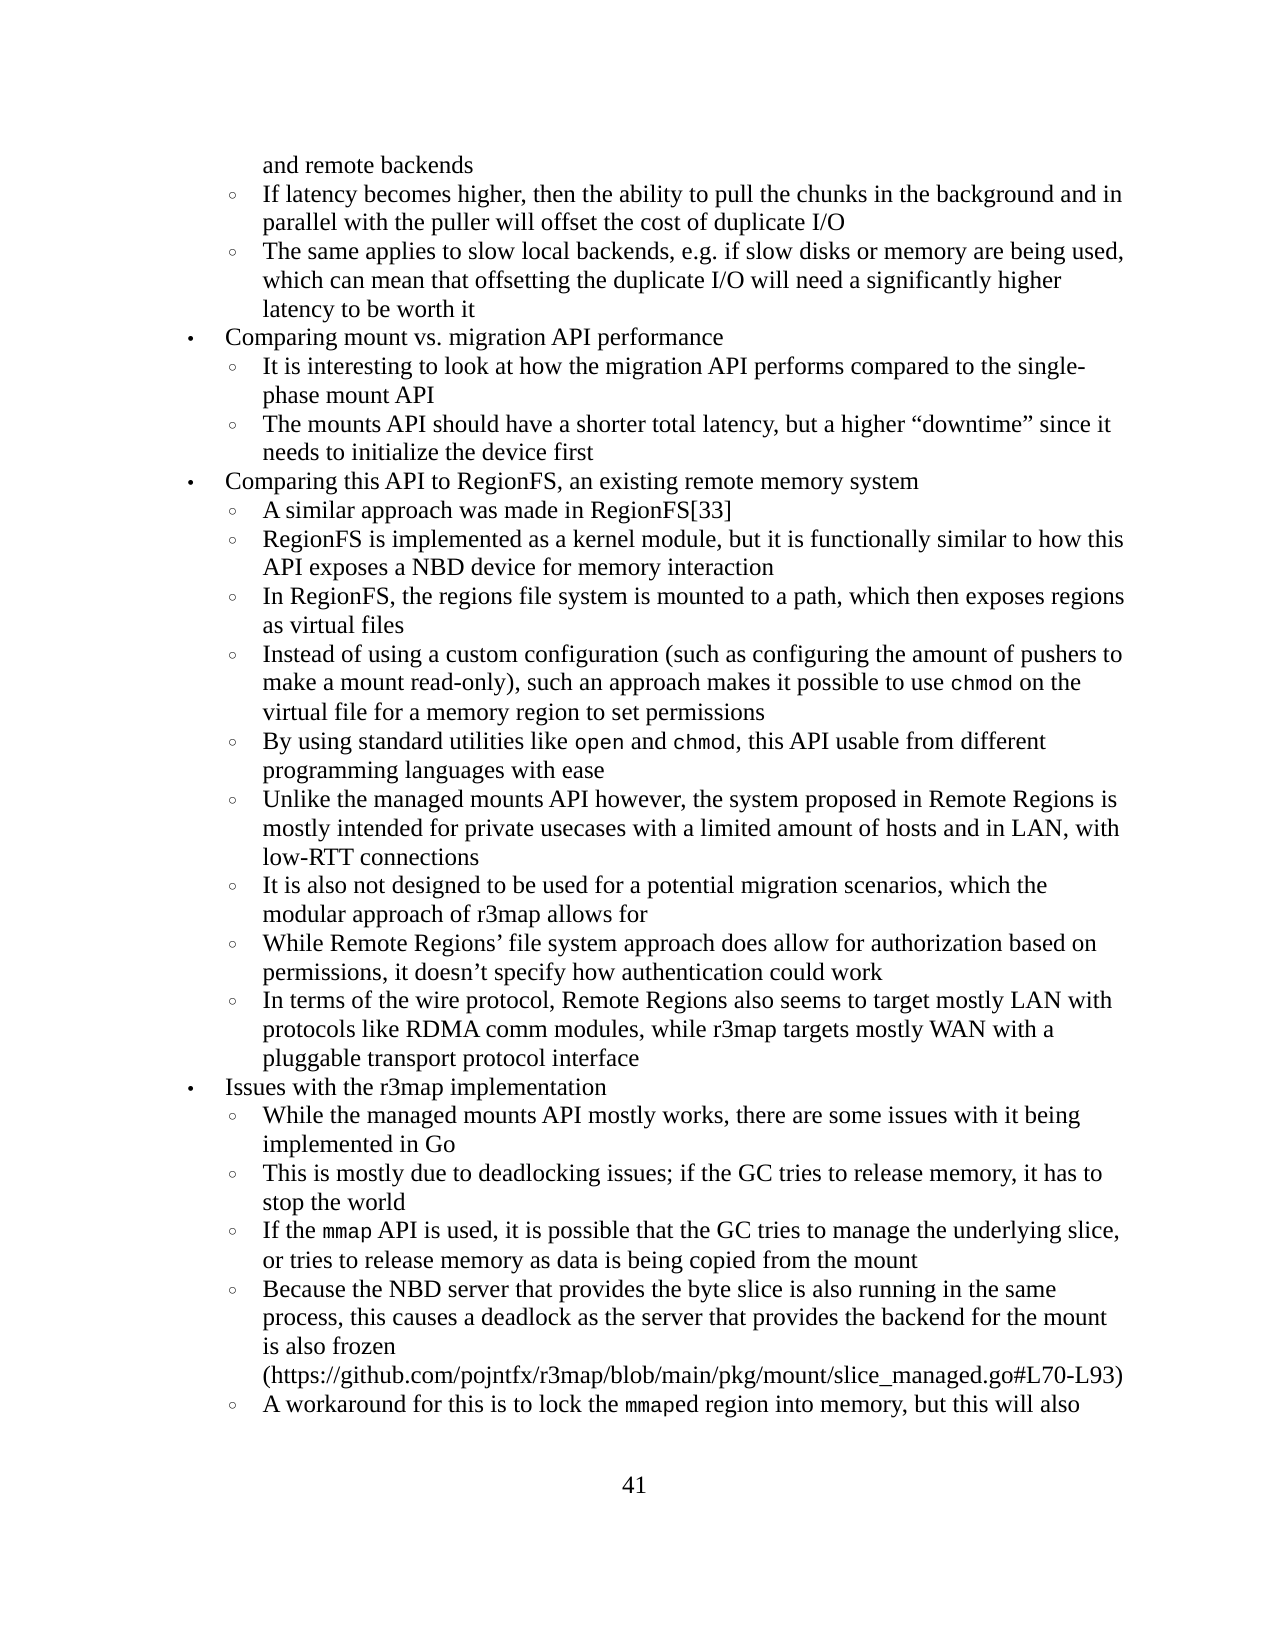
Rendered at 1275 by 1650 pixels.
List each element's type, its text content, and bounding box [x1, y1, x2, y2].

list By using standard utilities like open and chmod, this API usable from different programming languages with ease [225, 726, 1125, 784]
list A workaround for this is to lock the mmaped region into memory, but this will also [225, 1389, 1125, 1418]
list Because the NBD server that provides the byte slice is also running in the same process, this causes a deadlock as the server that provides the backend for the mount is also frozen (https://github.com/pojntfx/r3map/blob/main/pkg/mount/slice_managed.go#L70-L93) [225, 1274, 1125, 1389]
list The mounts API should have a shorter total latency, but a higher “downtime” since it needs to initialize the device first [225, 409, 1125, 466]
list In RegionFS, the regions file system is mounted to a path, which then exposes regions as virtual files [225, 581, 1125, 639]
list Issues with the r3map implementation [187, 1072, 1125, 1100]
list If the mmap API is used, it is possible that the GC tries to manage the underlying slice, or tries to release memory as data is being copied from the mount [225, 1215, 1125, 1274]
list In terms of the wire protocol, Remote Regions also seems to target mostly LAN with protocols like RDMA comm modules, while r3map targets mostly WAN with a pluggable transport protocol interface [225, 985, 1125, 1072]
list It is also not designed to be used for a potential migration scenarios, which the modular approach of r3map allows for [225, 870, 1125, 928]
list and remote backends [225, 150, 1125, 179]
list Unlike the managed mounts API however, the system proposed in Remote Regions is mostly intended for private usecases with a limited amount of hosts and in LAN, with low-RTT connections [225, 784, 1125, 870]
list RegionFS is implemented as a kernel module, but it is functionally similar to how this API exposes a NBD device for memory interaction [225, 524, 1125, 581]
list While Remote Regions’ file system approach does allow for authorization based on permissions, it doesn’t specify how authentication could work [225, 928, 1125, 985]
list Comparing mount vs. migration API performance [187, 322, 1125, 351]
list Comparing this API to RegionFS, an existing remote memory system [187, 466, 1125, 495]
list While the managed mounts API mostly works, there are some issues with it being implemented in Go [225, 1100, 1125, 1158]
list Instead of using a custom configuration (such as configuring the amount of pushers to make a mount read-only), such an approach makes it possible to use chmod on the virtual file for a memory region to set permissions [225, 639, 1125, 726]
list A similar approach was made in RegionFS[33] [225, 495, 1125, 524]
list If latency becomes higher, then the ability to pull the chunks in the background and in parallel with the puller will offset the cost of duplicate I/O [225, 179, 1125, 236]
list This is mostly due to deadlocking issues; if the GC tries to release memory, it has to stop the world [225, 1158, 1125, 1215]
list It is interesting to look at how the migration API performs compared to the single-phase mount API [225, 351, 1125, 409]
list The same applies to slow local backends, e.g. if slow disks or memory are being used, which can mean that offsetting the duplicate I/O will need a significantly higher latency to be worth it [225, 236, 1125, 322]
